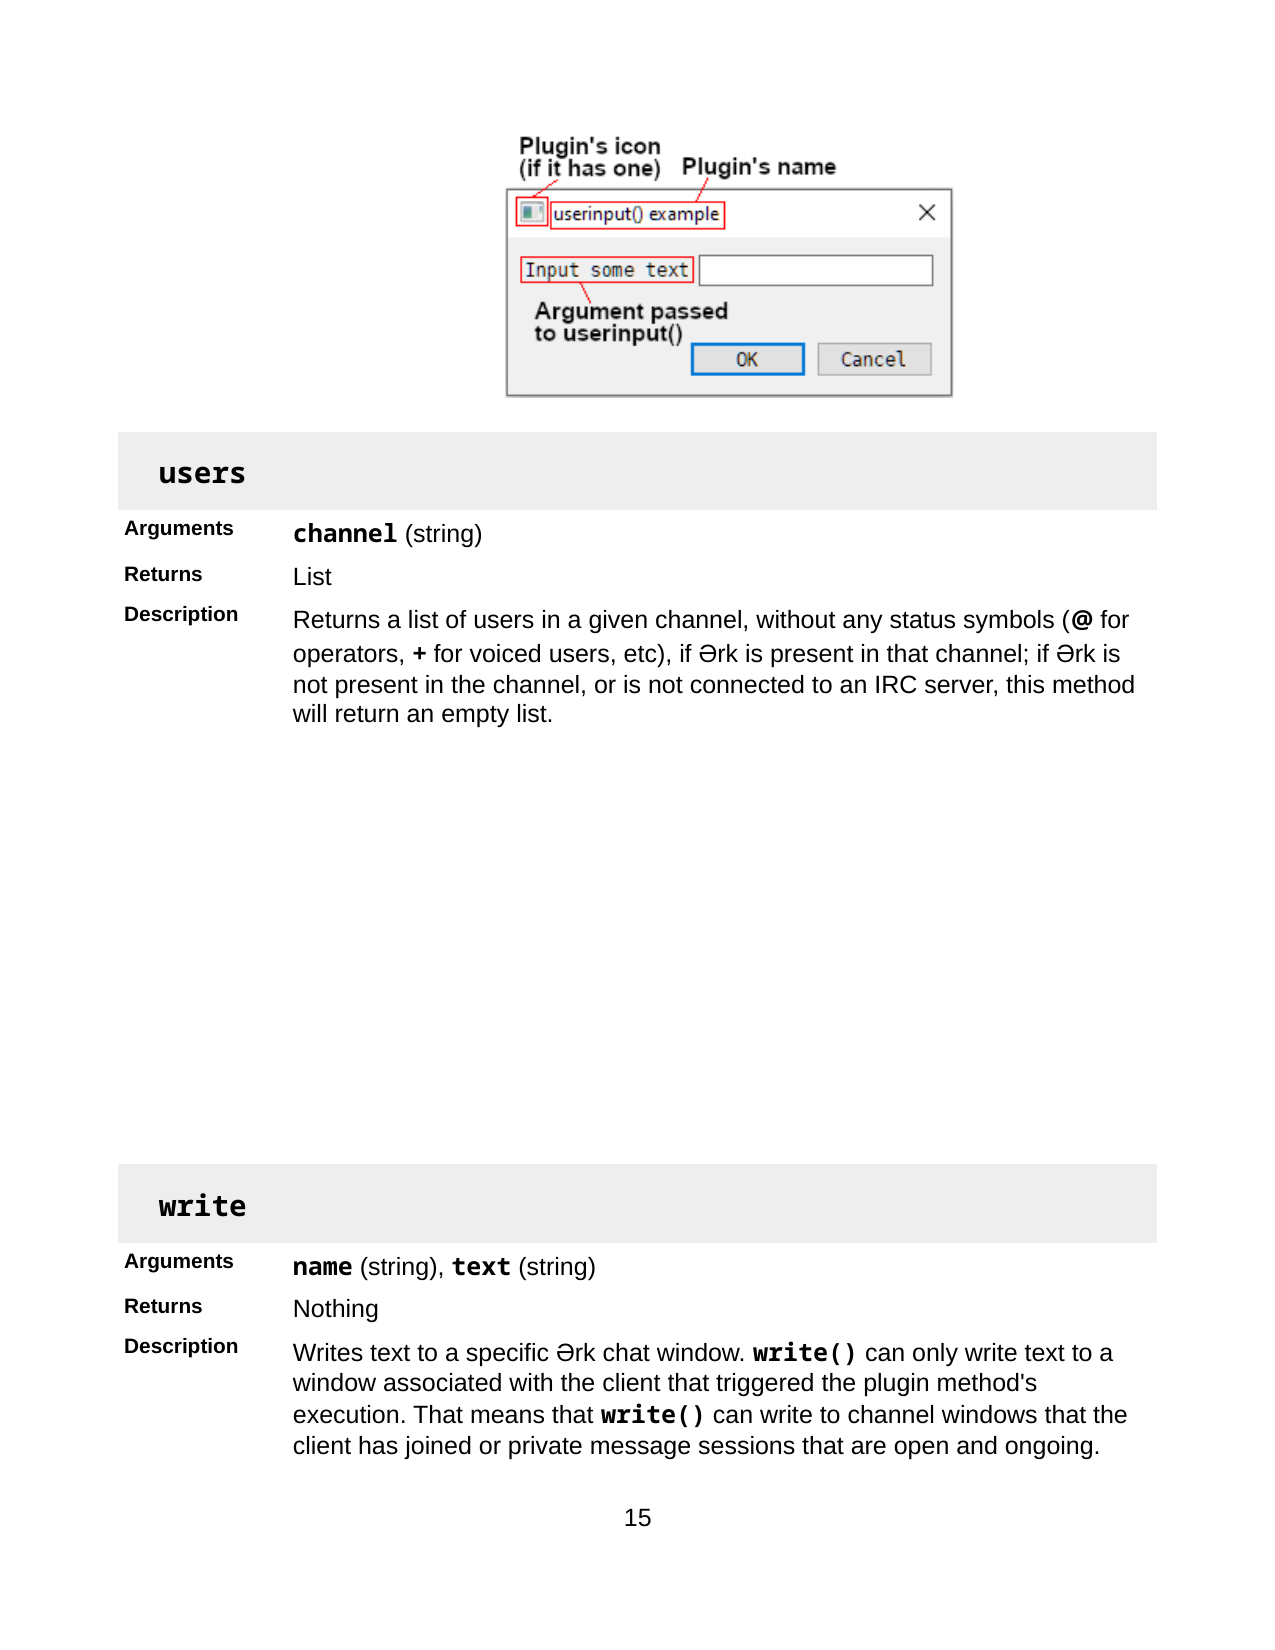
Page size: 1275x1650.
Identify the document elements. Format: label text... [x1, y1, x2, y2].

table_cell Arguments [118, 1243, 287, 1288]
table_header [287, 1164, 1157, 1243]
table_cell name (string), text (string) [287, 1243, 1157, 1288]
table_cell Description [118, 596, 287, 733]
table_cell channel (string) [287, 510, 1157, 556]
table_cell List [287, 556, 1157, 596]
table_cell Nothing [287, 1289, 1157, 1329]
table_cell Returns [118, 556, 287, 596]
table_header [287, 432, 1157, 510]
table_header users [118, 432, 287, 510]
table_header write [118, 1164, 287, 1243]
table_cell Arguments [118, 510, 287, 556]
table_cell Description [118, 1329, 287, 1466]
picture [505, 123, 954, 398]
table_cell Writes text to a specific Ərk chat window. write() can only write text to a window associated with the client that triggered the plugin method's execution. That means that write() can write to channel windows that the client has joined or private message sessions that are open and ongoing. [287, 1329, 1157, 1466]
table_cell Returns [118, 1289, 287, 1329]
table_cell [300, 118, 1158, 403]
table_cell [118, 118, 300, 403]
table_cell Returns a list of users in a given channel, without any status symbols (@ for operators, + for voiced users, etc), if Ərk is present in that channel; if Ərk is not present in the channel, or is not connected to an IRC server, this method will return an empty list. [287, 596, 1157, 733]
